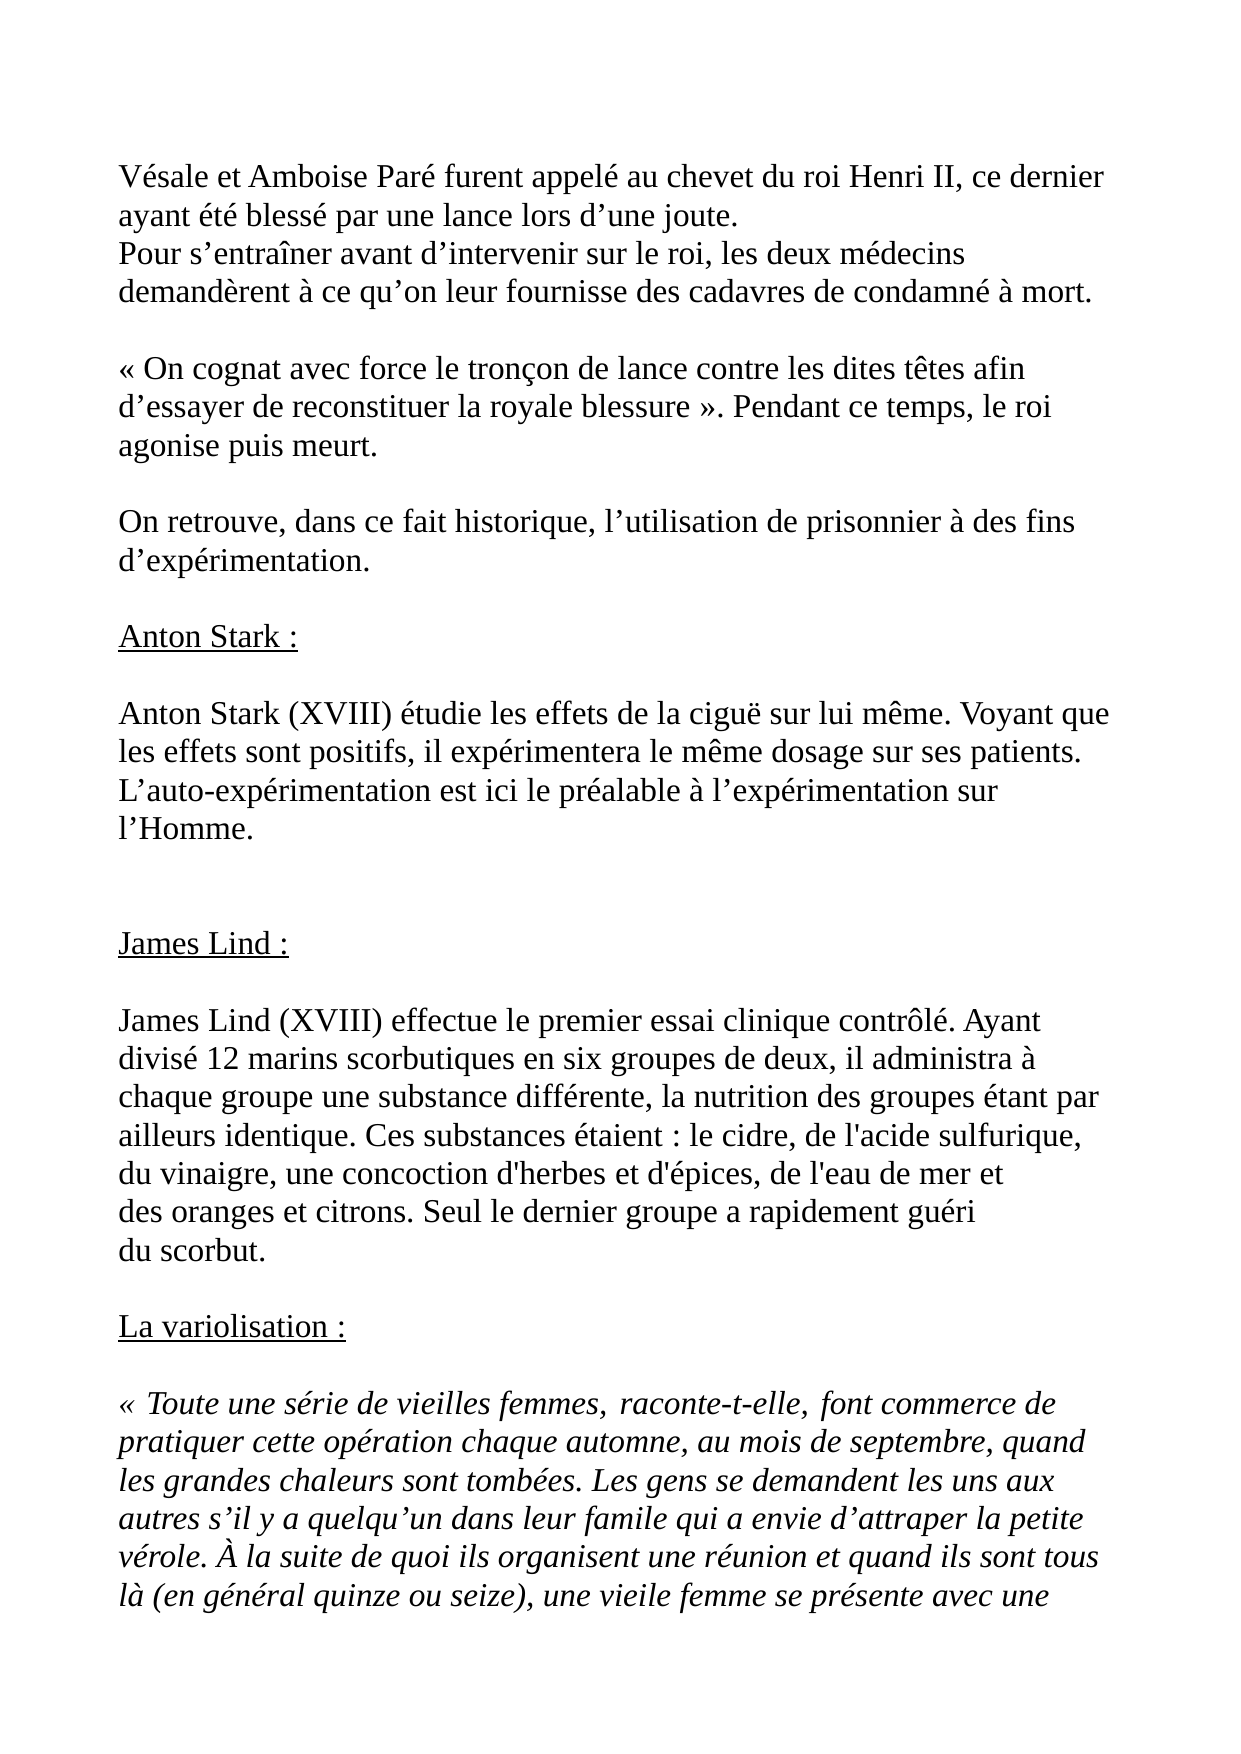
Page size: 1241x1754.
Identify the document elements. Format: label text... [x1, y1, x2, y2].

text Anton Stark (XVIII) étudie les effets de la ciguë sur lui même. Voyant que les effets sont positifs, il expérimentera le même dosage sur ses patients. [118, 693, 1122, 770]
text James Lind (XVIII) effectue le premier essai clinique contrôlé. Ayant divisé 12 marins scorbutiques en six groupes de deux, il administra à chaque groupe une substance différente, la nutrition des groupes étant par ailleurs identique. Ces substances étaient : le cidre, de l'acide sulfurique, du vinaigre, une concoction d'herbes et d'épices, de l'eau de mer et des oranges et citrons. Seul le dernier groupe a rapidement guéri du scorbut. [118, 1000, 1122, 1268]
text « On cognat avec force le tronçon de lance contre les dites têtes afin d’essayer de reconstituer la royale blessure ». Pendant ce temps, le roi agonise puis meurt. [118, 348, 1122, 463]
text Pour s’entraîner avant d’intervenir sur le roi, les deux médecins demandèrent à ce qu’on leur fournisse des cadavres de condamné à mort. [118, 233, 1122, 310]
text La variolisation : [118, 1306, 1122, 1345]
text Vésale et Amboise Paré furent appelé au chevet du roi Henri II, ce dernier ayant été blessé par une lance lors d’une joute. [118, 156, 1122, 233]
text On retrouve, dans ce fait historique, l’utilisation de prisonnier à des fins d’expérimentation. [118, 501, 1122, 578]
text James Lind : [118, 923, 1122, 961]
text L’auto-expérimentation est ici le préalable à l’expérimentation sur l’Homme. [118, 770, 1122, 846]
text Anton Stark : [118, 616, 1122, 655]
text « Toute une série de vieilles femmes, raconte-t-elle, font commerce de pratiquer cette opération chaque automne, au mois de septembre, quand les grandes chaleurs sont tombées. Les gens se demandent les uns aux autres s’il y a quelqu’un dans leur famile qui a envie d’attraper la petite vérole. À la suite de quoi ils organisent une réunion et quand ils sont tous là (en général quinze ou seize), une vieile femme se présente avec une [118, 1383, 1122, 1613]
